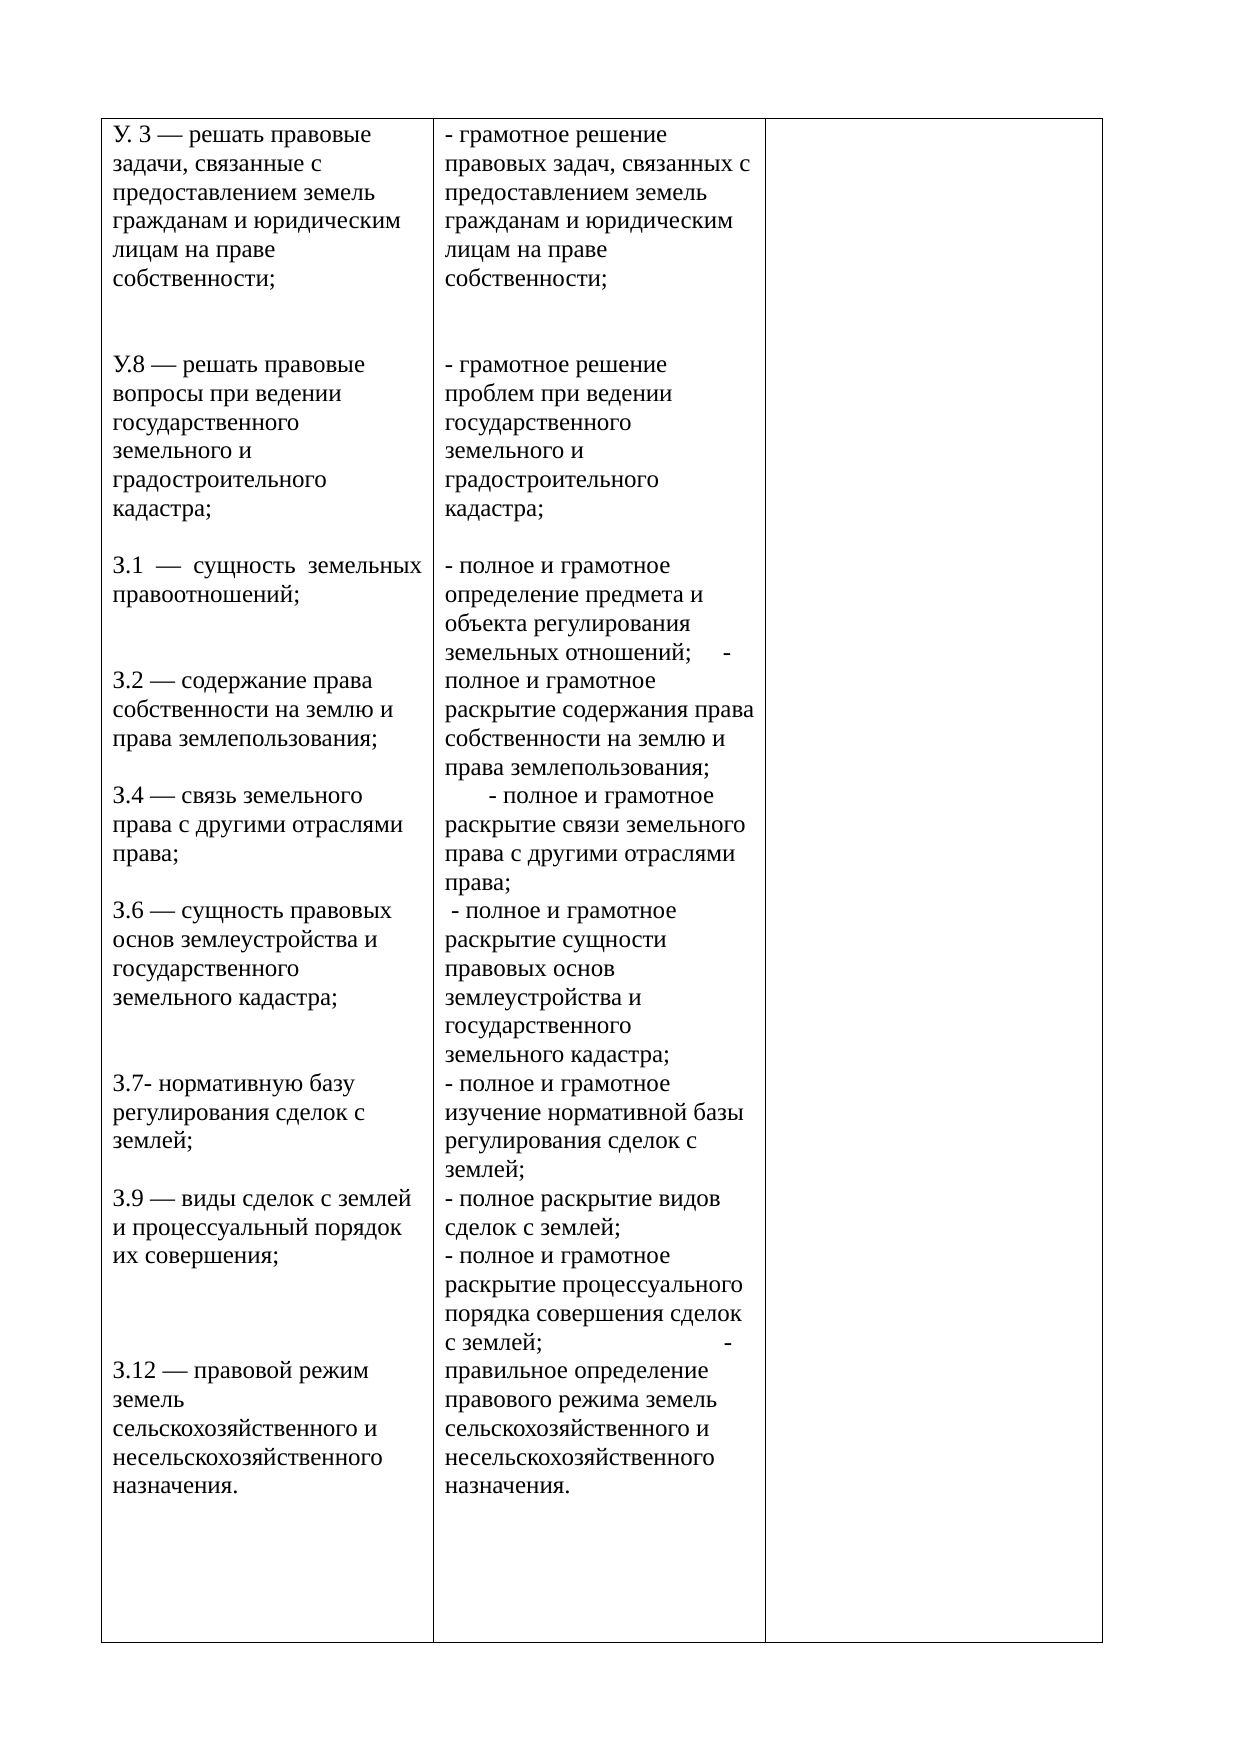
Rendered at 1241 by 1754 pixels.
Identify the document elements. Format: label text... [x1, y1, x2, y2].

table_cell У. 3 — решать правовые задачи, связанные с предоставлением земель гражданам и юридическим лицам на праве собственности; У.8 — решать правовые вопросы при ведении государственного земельного и градостроительного кадастра; З.1 — сущность земельных правоотношений; З.2 — содержание права собственности на землю и права землепользования; З.4 — связь земельного права с другими отраслями права; З.6 — сущность правовых основ землеустройства и государственного земельного кадастра; З.7- нормативную базу регулирования сделок с землей; З.9 — виды сделок с землей и процессуальный порядок их совершения; З.12 — правовой режим земель сельскохозяйственного и несельскохозяйственного назначения. [102, 119, 433, 1642]
table_cell [766, 119, 1102, 1642]
table_cell - грамотное решение правовых задач, связанных с предоставлением земель гражданам и юридическим лицам на праве собственности; - грамотное решение проблем при ведении государственного земельного и градостроительного кадастра; - полное и грамотное определение предмета и объекта регулирования земельных отношений; -полное и грамотное раскрытие содержания права собственности на землю и права землепользования; - полное и грамотное раскрытие связи земельного права с другими отраслями права; - полное и грамотное раскрытие сущности правовых основ землеустройства и государственного земельного кадастра; - полное и грамотное изучение нормативной базы регулирования сделок с землей; - полное раскрытие видов сделок с землей; - полное и грамотное раскрытие процессуального порядка совершения сделок с землей; -правильное определение правового режима земель сельскохозяйственного и несельскохозяйственного назначения. [434, 119, 765, 1642]
